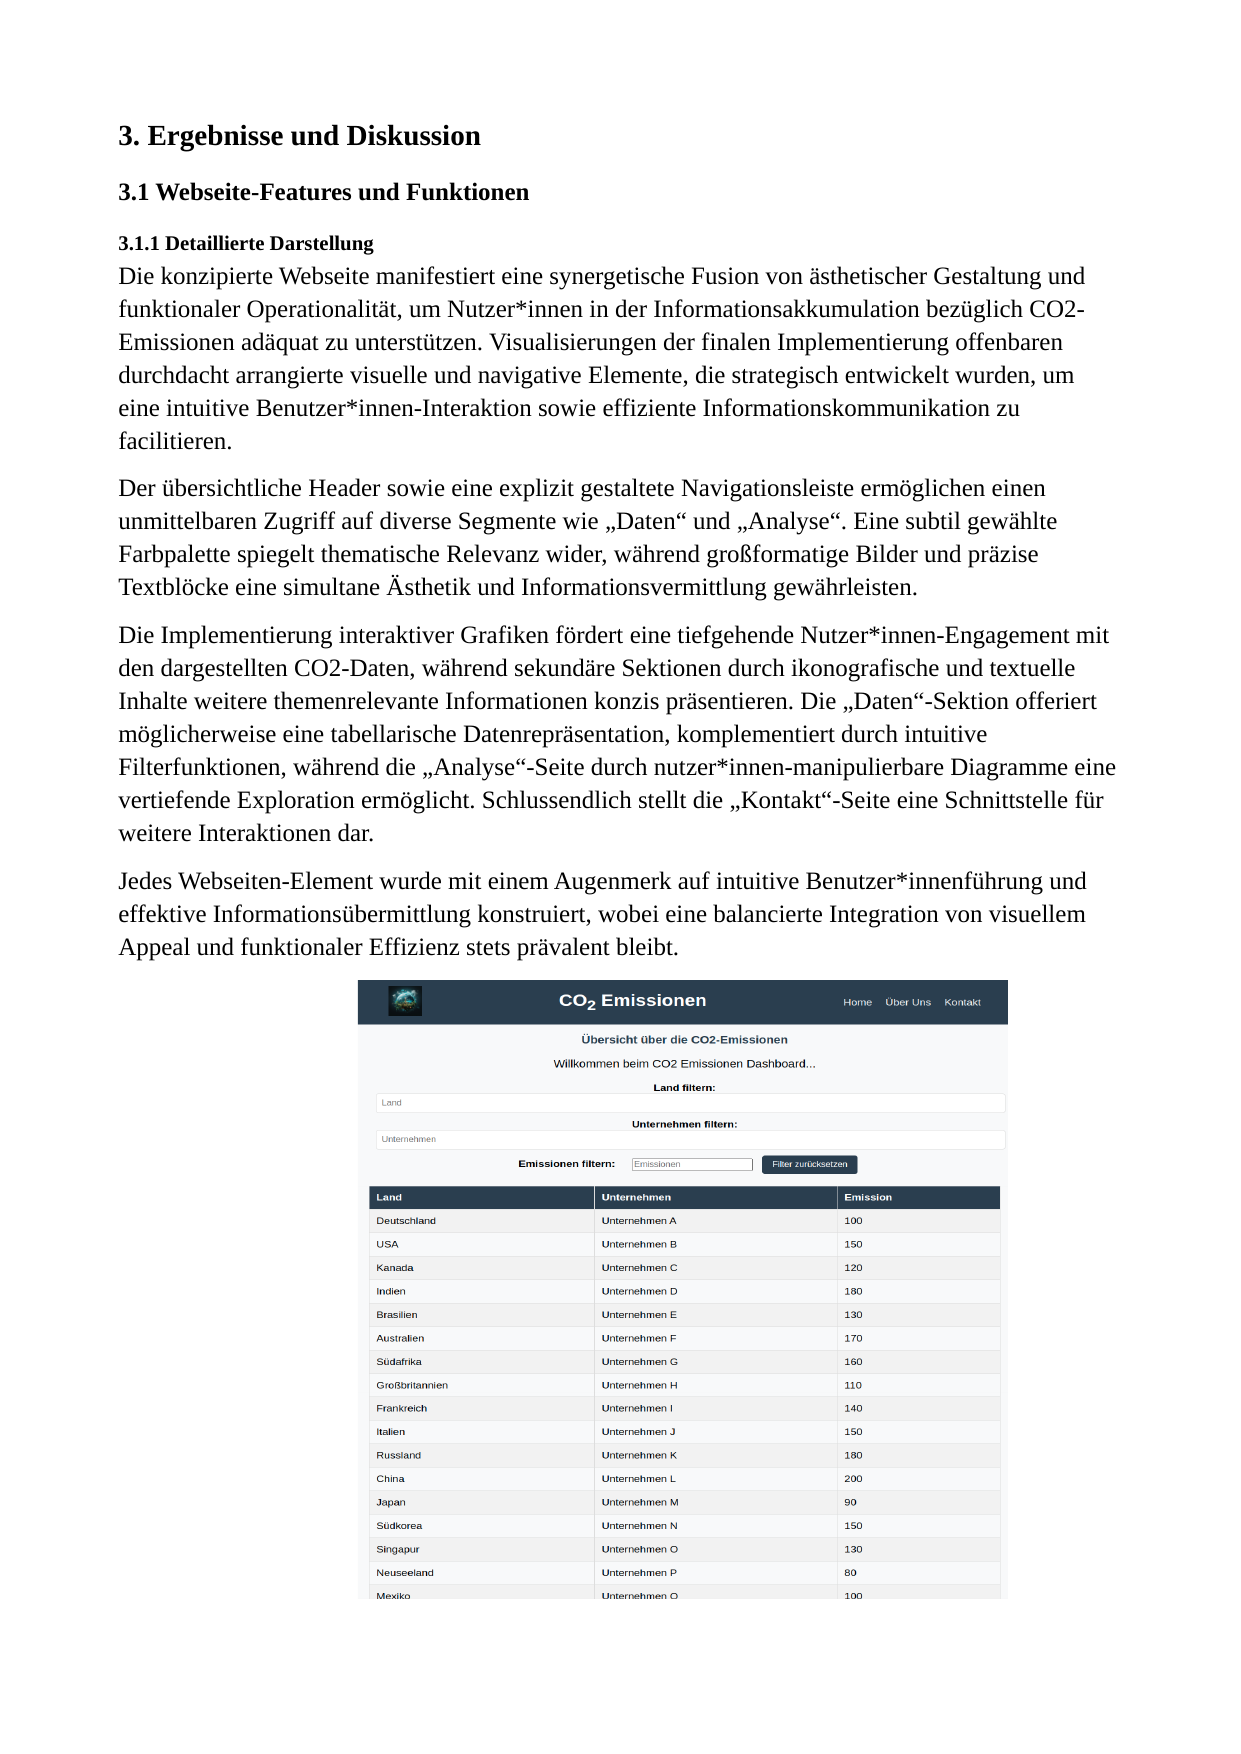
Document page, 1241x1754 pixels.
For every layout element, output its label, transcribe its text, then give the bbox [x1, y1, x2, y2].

text Die konzipierte Webseite manifestiert eine synergetische Fusion von ästhetischer Gestaltung und funktionaler Operationalität, um Nutzer*innen in der Informationsakkumulation bezüglich CO2-Emissionen adäquat zu unterstützen. Visualisierungen der finalen Implementierung offenbaren durchdacht arrangierte visuelle und navigative Elemente, die strategisch entwickelt wurden, um eine intuitive Benutzer*innen-Interaktion sowie effiziente Informationskommunikation zu facilitieren. [118, 261, 1122, 454]
text Jedes Webseiten-Element wurde mit einem Augenmerk auf intuitive Benutzer*innenführung und effektive Informationsübermittlung konstruiert, wobei eine balancierte Integration von visuellem Appeal und funktionaler Effizienz stets prävalent bleibt. [118, 866, 1122, 961]
subtitle 3.1.1 Detaillierte Darstellung [118, 230, 1122, 254]
text Der übersichtliche Header sowie eine explizit gestaltete Navigationsleiste ermöglichen einen unmittelbaren Zugriff auf diverse Segmente wie „Daten“ und „Analyse“. Eine subtil gewählte Farbpalette spiegelt thematische Relevanz wider, während großformatige Bilder und präzise Textblöcke eine simultane Ästhetik und Informationsvermittlung gewährleisten. [118, 473, 1122, 601]
subtitle 3.1 Webseite-Features und Funktionen [118, 177, 1122, 205]
picture [357, 980, 1008, 1599]
subtitle 3. Ergebnisse und Diskussion [118, 118, 1122, 152]
text Die Implementierung interaktiver Grafiken fördert eine tiefgehende Nutzer*innen-Engagement mit den dargestellten CO2-Daten, während sekundäre Sektionen durch ikonografische und textuelle Inhalte weitere themenrelevante Informationen konzis präsentieren. Die „Daten“-Sektion offeriert möglicherweise eine tabellarische Datenrepräsentation, komplementiert durch intuitive Filterfunktionen, während die „Analyse“-Seite durch nutzer*innen-manipulierbare Diagramme eine vertiefende Exploration ermöglicht. Schlussendlich stellt die „Kontakt“-Seite eine Schnittstelle für weitere Interaktionen dar. [118, 620, 1122, 847]
